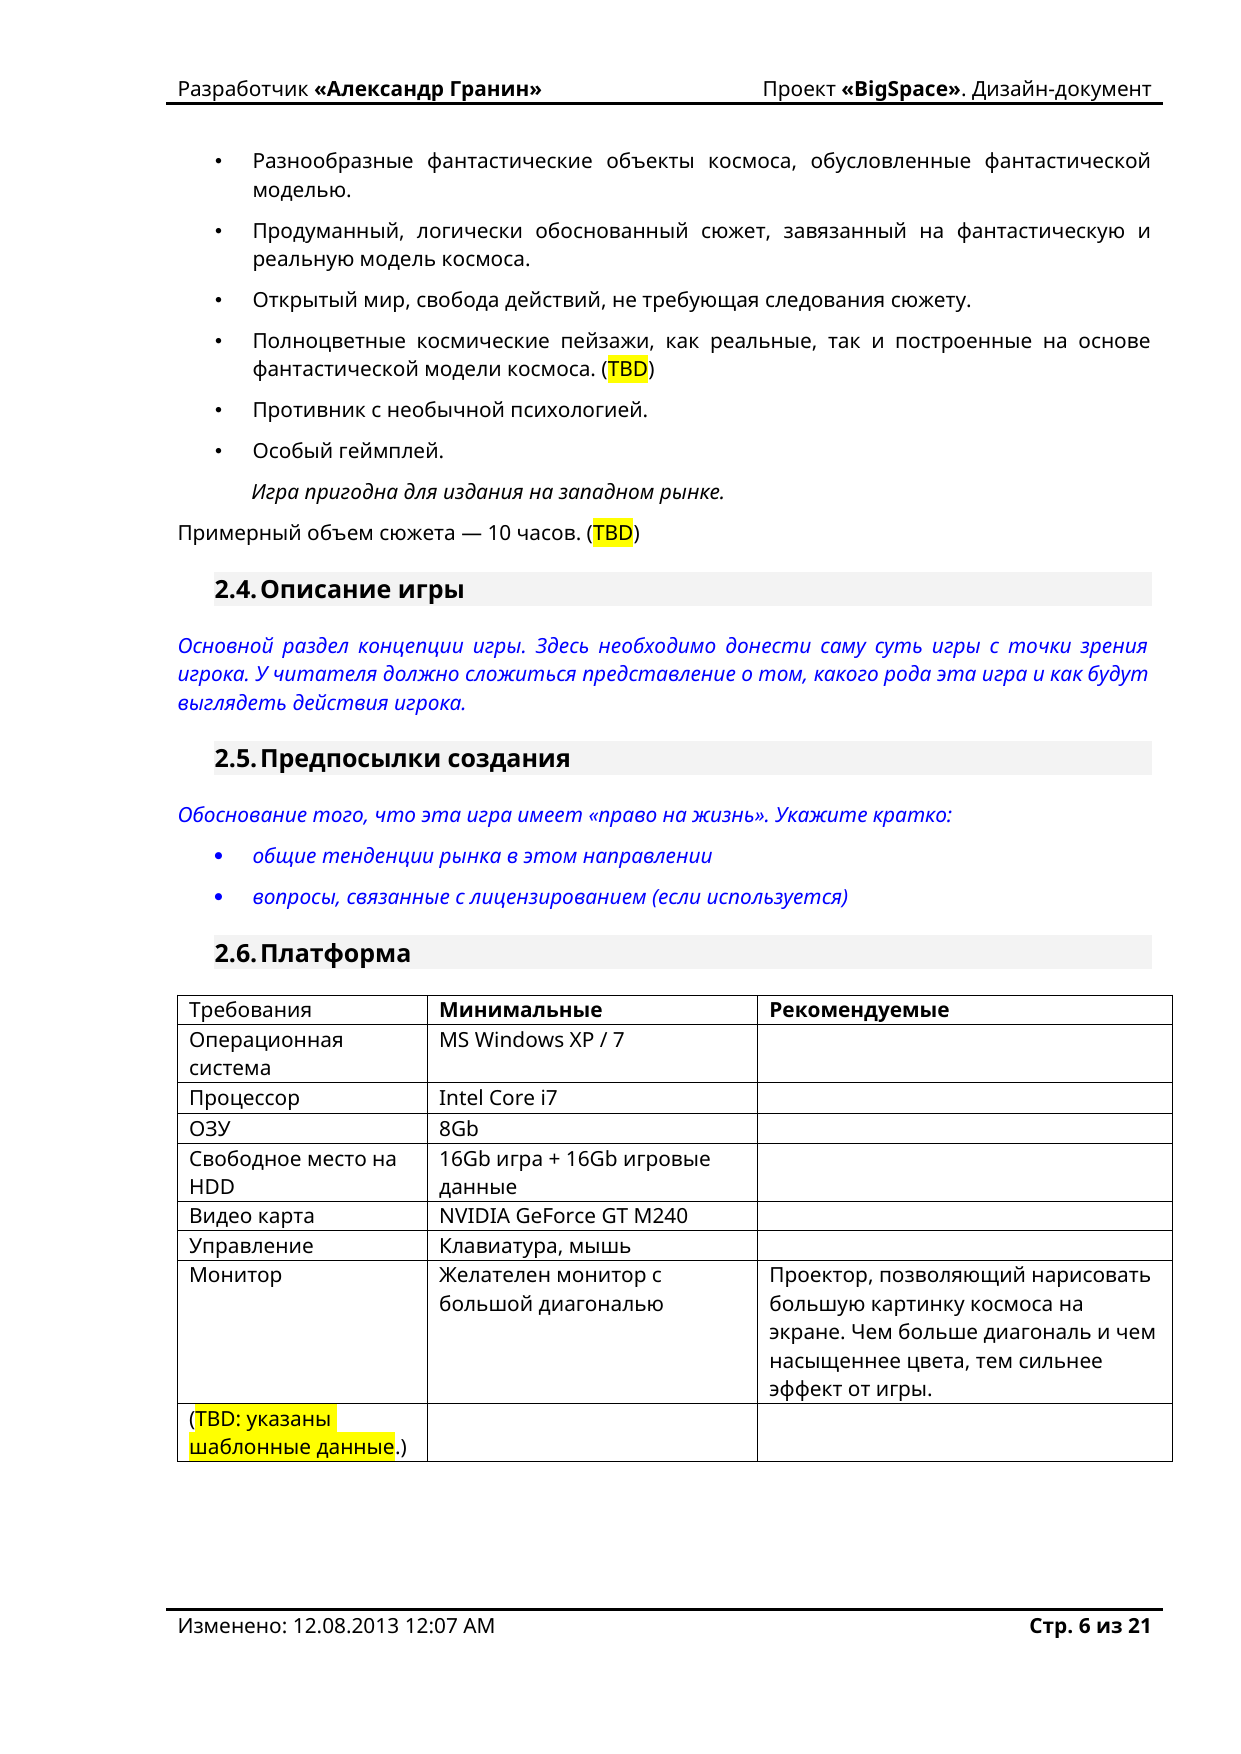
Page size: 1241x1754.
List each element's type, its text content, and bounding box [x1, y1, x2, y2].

table_cell Видео карта [178, 1202, 427, 1230]
list общие тенденции рынка в этом направлении [215, 841, 1152, 869]
text Игра пригодна для издания на западном рынке. [251, 477, 1152, 506]
table_cell (TBD: указаны шаблонные данные.) [178, 1404, 427, 1461]
table_cell Желателен монитор с большой диагональю [428, 1261, 757, 1403]
table_cell NVIDIA GeForce GT M240 [428, 1202, 757, 1230]
text Примерный объем сюжета — 10 часов. (TBD) [177, 518, 1152, 547]
table_cell [758, 1025, 1172, 1082]
table_cell Intel Core i7 [428, 1083, 757, 1113]
table_cell MS Windows XP / 7 [428, 1025, 757, 1082]
table_cell 8Gb [428, 1114, 757, 1143]
table_cell [758, 1404, 1172, 1461]
table_cell Монитор [178, 1261, 427, 1403]
table_cell 16Gb игра + 16Gb игровые данные [428, 1144, 757, 1201]
subtitle Описание игры [214, 572, 1152, 606]
table_cell Клавиатура, мышь [428, 1231, 757, 1259]
table_cell Проектор, позволяющий нарисовать большую картинку космоса на экране. Чем больше диагональ и чем насыщеннее цвета, тем сильнее эффект от игры. [758, 1261, 1172, 1403]
table_cell Свободное место на HDD [178, 1144, 427, 1201]
table_cell ОЗУ [178, 1114, 427, 1143]
table_header Минимальные [428, 996, 757, 1024]
table_cell [758, 1083, 1172, 1113]
list Противник с необычной психологией. [215, 395, 1152, 424]
text Основной раздел концепции игры. Здесь необходимо донести саму суть игры с точки зрения игрока. У читателя должно сложиться представление о том, какого рода эта игра и как будут выглядеть действия игрока. [177, 631, 1152, 716]
table_cell [758, 1114, 1172, 1143]
table_cell [758, 1202, 1172, 1230]
table_cell [758, 1231, 1172, 1259]
text Обоснование того, что эта игра имеет «право на жизнь». Укажите кратко: [177, 800, 1152, 828]
table_header Рекомендуемые [758, 996, 1172, 1024]
list Открытый мир, свобода действий, не требующая следования сюжету. [215, 285, 1152, 313]
list Особый геймплей. [215, 436, 1152, 465]
list Продуманный, логически обоснованный сюжет, завязанный на фантастическую и реальную модель космоса. [215, 216, 1152, 273]
table_cell [758, 1144, 1172, 1201]
table_cell [428, 1404, 757, 1461]
table_cell Управление [178, 1231, 427, 1259]
list вопросы, связанные с лицензированием (если используется) [215, 882, 1152, 910]
table_cell Операционная система [178, 1025, 427, 1082]
list Полноцветные космические пейзажи, как реальные, так и построенные на основе фантастической модели космоса. (TBD) [215, 326, 1152, 383]
list Разнообразные фантастические объекты космоса, обусловленные фантастической моделью. [215, 146, 1152, 203]
subtitle Платформа [214, 935, 1152, 969]
table_cell Процессор [178, 1083, 427, 1113]
table_header Требования [178, 996, 427, 1024]
subtitle Предпосылки создания [214, 741, 1152, 775]
